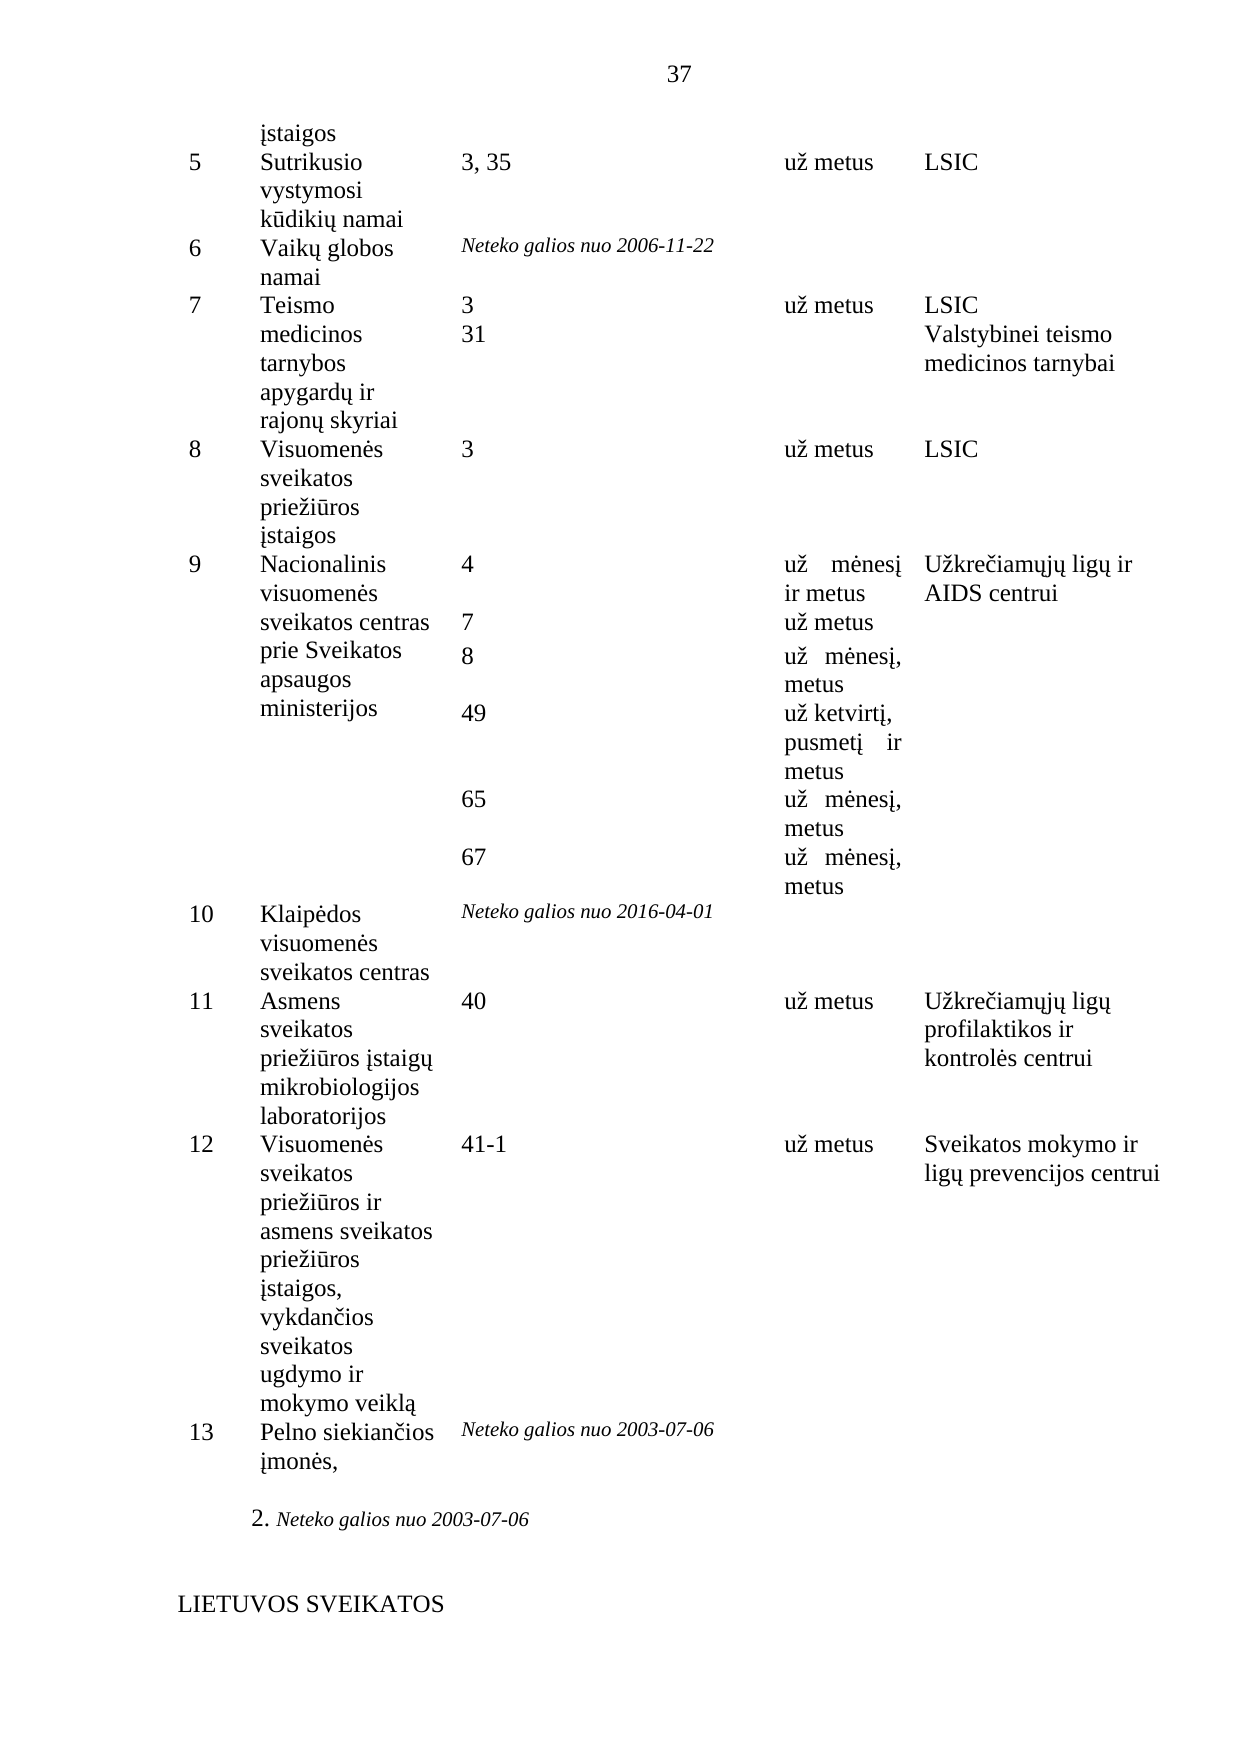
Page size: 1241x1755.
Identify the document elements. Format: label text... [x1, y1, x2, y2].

table_cell 3, 35 [450, 147, 773, 233]
table_cell už metus [773, 291, 913, 434]
table_cell Sutrikusio vystymosi kūdikių namai [249, 147, 450, 233]
table_cell 11 [177, 986, 248, 1129]
table_cell Neteko galios nuo 2006-11-22 [450, 233, 773, 291]
table_cell [177, 842, 248, 899]
table_cell už mėnesį, metus [773, 842, 913, 899]
table_cell 65 [450, 785, 773, 842]
table_cell Sveikatos mokymo ir ligų prevencijos centrui [913, 1130, 1180, 1417]
table_cell už metus [773, 147, 913, 233]
table_cell 6 [177, 233, 248, 291]
table_cell [913, 1417, 1180, 1474]
table_cell už metus [773, 986, 913, 1129]
table_cell Visuomenės sveikatos priežiūros įstaigos [249, 434, 450, 549]
table_cell už metus [773, 434, 913, 549]
table_cell 10 [177, 900, 248, 986]
table_cell LSIC [913, 434, 1180, 549]
table_cell [913, 607, 1180, 641]
table_cell Asmens sveikatos priežiūros įstaigų mikrobiologijos laboratorijos [249, 986, 450, 1129]
table_cell Teismo medicinos tarnybos apygardų ir rajonų skyriai [249, 291, 450, 434]
table_cell Klaipėdos visuomenės sveikatos centras [249, 900, 450, 986]
table_cell 3 [450, 434, 773, 549]
table_cell 8 [177, 434, 248, 549]
table_cell Visuomenės sveikatos priežiūros ir asmens sveikatos priežiūros įstaigos, vykdančios sveikatos ugdymo ir mokymo veiklą [249, 1130, 450, 1417]
table_cell už ketvirtį, pusmetį ir metus [773, 698, 913, 784]
table_cell [177, 785, 248, 842]
table_cell [773, 1417, 913, 1474]
table_cell 3 31 [450, 291, 773, 434]
table_cell už metus [773, 1130, 913, 1417]
table_cell [913, 785, 1180, 842]
table_cell LSIC Valstybinei teismo medicinos tarnybai [913, 291, 1180, 434]
table_cell Neteko galios nuo 2003-07-06 [450, 1417, 773, 1474]
table_cell 40 [450, 986, 773, 1129]
table_cell [913, 842, 1180, 899]
text 2. Neteko galios nuo 2003-07-06 [177, 1503, 1181, 1532]
table_cell Vaikų globos namai [249, 233, 450, 291]
table_cell [249, 785, 450, 842]
table_cell 9 [177, 549, 248, 784]
table_cell Neteko galios nuo 2016-04-01 [450, 900, 773, 986]
table_cell LSIC [913, 147, 1180, 233]
table_cell už mėnesį ir metus [773, 549, 913, 607]
table_cell 12 [177, 1130, 248, 1417]
table_cell Pelno siekiančios įmonės, [249, 1417, 450, 1474]
text LIETUVOS SVEIKATOS [177, 1589, 1181, 1618]
table_cell 7 [177, 291, 248, 434]
table_cell Užkrečiamųjų ligų profilaktikos ir kontrolės centrui [913, 986, 1180, 1129]
table_cell [913, 118, 1180, 147]
table_cell 49 [450, 698, 773, 784]
table_cell [913, 641, 1180, 698]
table_cell 8 [450, 641, 773, 698]
table_cell už mėnesį, metus [773, 641, 913, 698]
table_cell [913, 233, 1180, 291]
table_cell [450, 118, 773, 147]
table_cell [773, 900, 913, 986]
table_cell [773, 118, 913, 147]
table_cell įstaigos [249, 118, 450, 147]
table_cell [913, 698, 1180, 784]
table_cell Nacionalinis visuomenės sveikatos centras prie Sveikatos apsaugos ministerijos [249, 549, 450, 784]
table_cell 67 [450, 842, 773, 899]
table_cell [177, 118, 248, 147]
table_cell 13 [177, 1417, 248, 1474]
table_cell 4 [450, 549, 773, 607]
table_cell už metus [773, 607, 913, 641]
table_cell 7 [450, 607, 773, 641]
table_cell [773, 233, 913, 291]
table_cell [913, 900, 1180, 986]
table_cell už mėnesį, metus [773, 785, 913, 842]
table_cell [249, 842, 450, 899]
table_cell 41-1 [450, 1130, 773, 1417]
table_cell 5 [177, 147, 248, 233]
table_cell Užkrečiamųjų ligų ir AIDS centrui [913, 549, 1180, 607]
